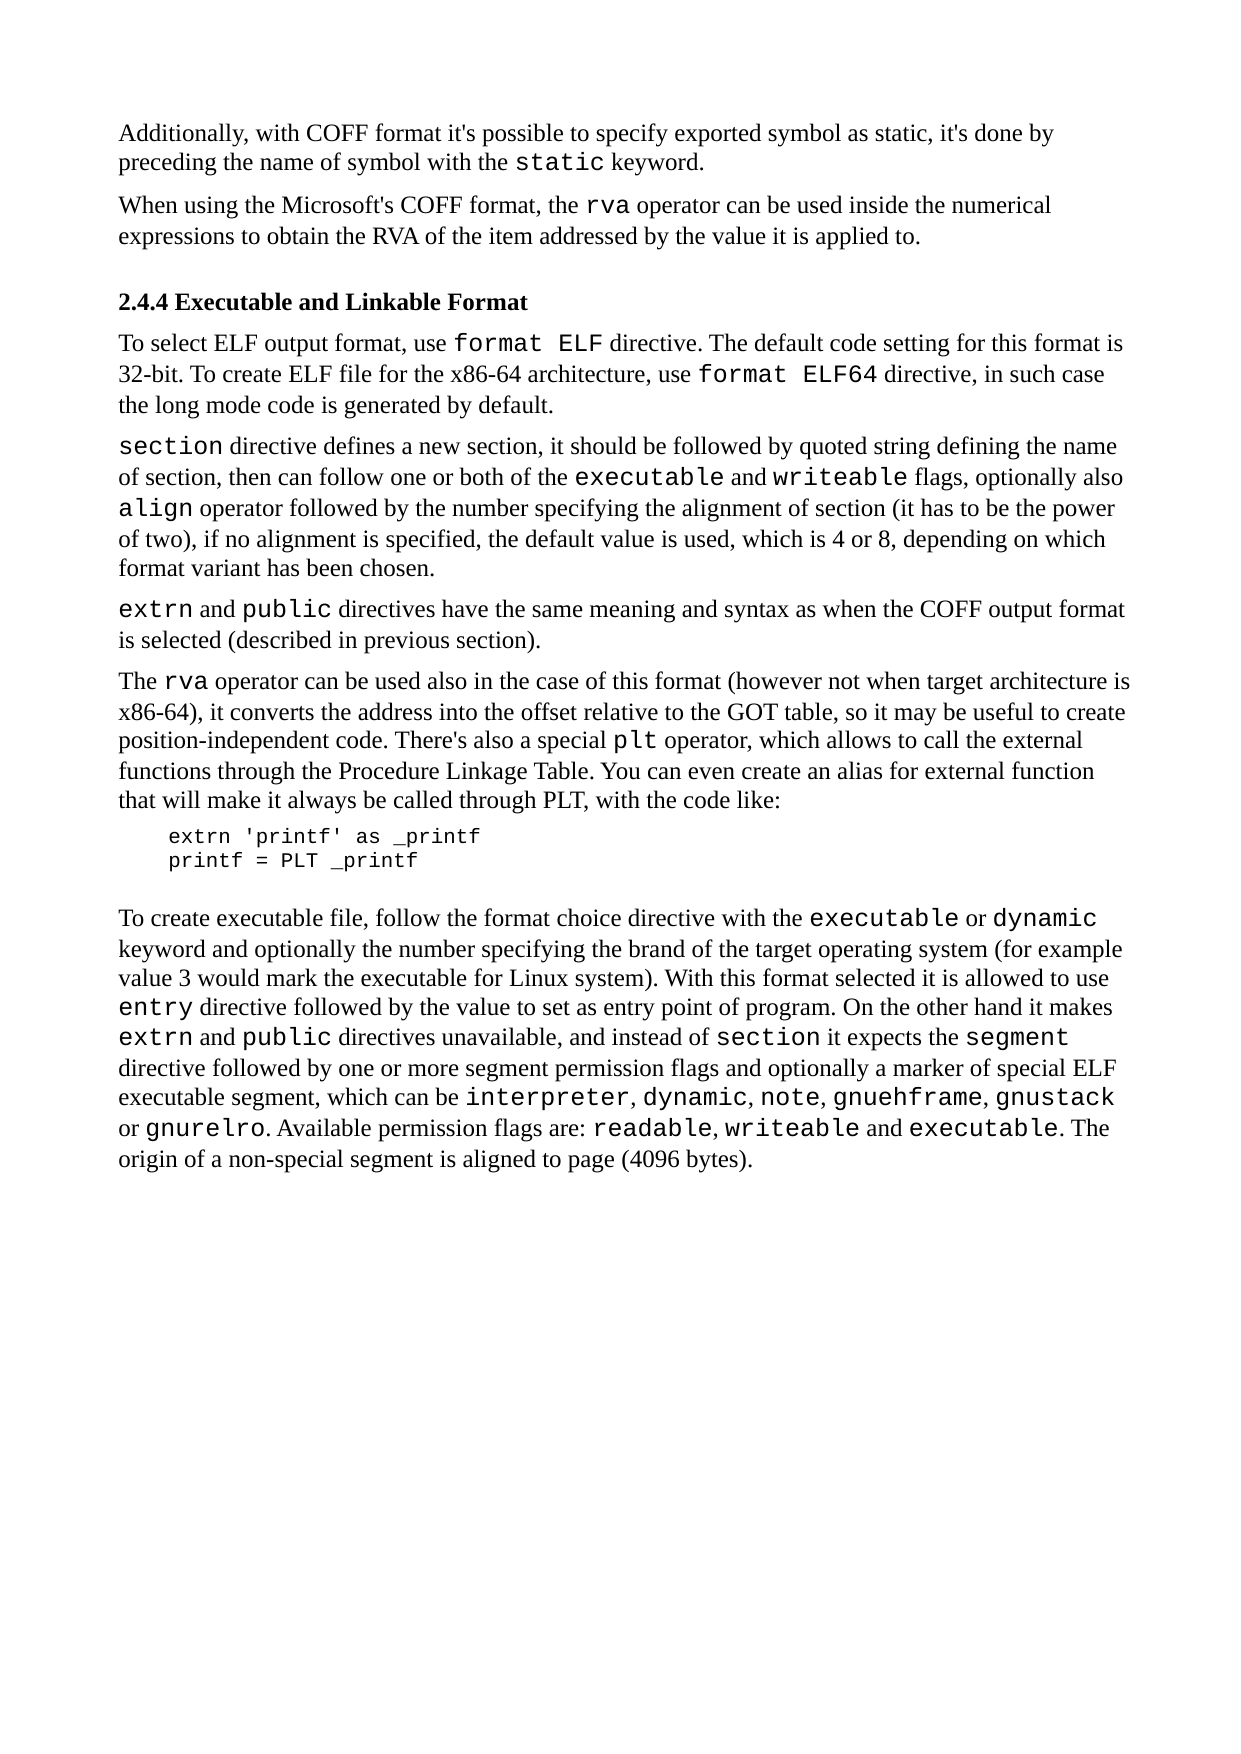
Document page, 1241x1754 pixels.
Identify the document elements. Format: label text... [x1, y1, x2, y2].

text To select ELF output format, use format ELF directive. The default code setting for this format is 32-bit. To create ELF file for the x86-64 architecture, use format ELF64 directive, in such case the long mode code is generated by default. [118, 328, 1137, 419]
text The rva operator can be used also in the case of this format (however not when target architecture is x86-64), it converts the address into the offset relative to the GOT table, so it may be useful to create position-independent code. There's also a special plt operator, which allows to call the external functions through the Procedure Linkage Table. You can even create an alias for external function that will make it always be called through PLT, with the code like: [118, 666, 1137, 814]
text When using the Microsoft's COFF format, the rva operator can be used inside the numerical expressions to obtain the RVA of the item addressed by the value it is applied to. [118, 190, 1137, 250]
text printf = PLT _printf [118, 850, 1137, 874]
subtitle 2.4.4 Executable and Linkable Format [118, 287, 1137, 316]
text extrn 'printf' as _printf [118, 826, 1137, 850]
text section directive defines a new section, it should be followed by quoted string defining the name of section, then can follow one or both of the executable and writeable flags, optionally also align operator followed by the number specifying the alignment of section (it has to be the power of two), if no alignment is specified, the default value is used, which is 4 or 8, depending on which format variant has been chosen. [118, 431, 1137, 581]
text extrn and public directives have the same meaning and syntax as when the COFF output format is selected (described in previous section). [118, 594, 1137, 653]
text To create executable file, follow the format choice directive with the executable or dynamic keyword and optionally the number specifying the brand of the target operating system (for example value 3 would mark the executable for Linux system). With this format selected it is allowed to use entry directive followed by the value to set as entry point of program. On the other hand it makes extrn and public directives unavailable, and instead of section it expects the segment directive followed by one or more segment permission flags and optionally a marker of special ELF executable segment, which can be interpreter, dynamic, note, gnuehframe, gnustack or gnurelro. Available permission flags are: readable, writeable and executable. The origin of a non-special segment is aligned to page (4096 bytes). [118, 903, 1137, 1172]
text Additionally, with COFF format it's possible to specify exported symbol as static, it's done by preceding the name of symbol with the static keyword. [118, 118, 1137, 178]
